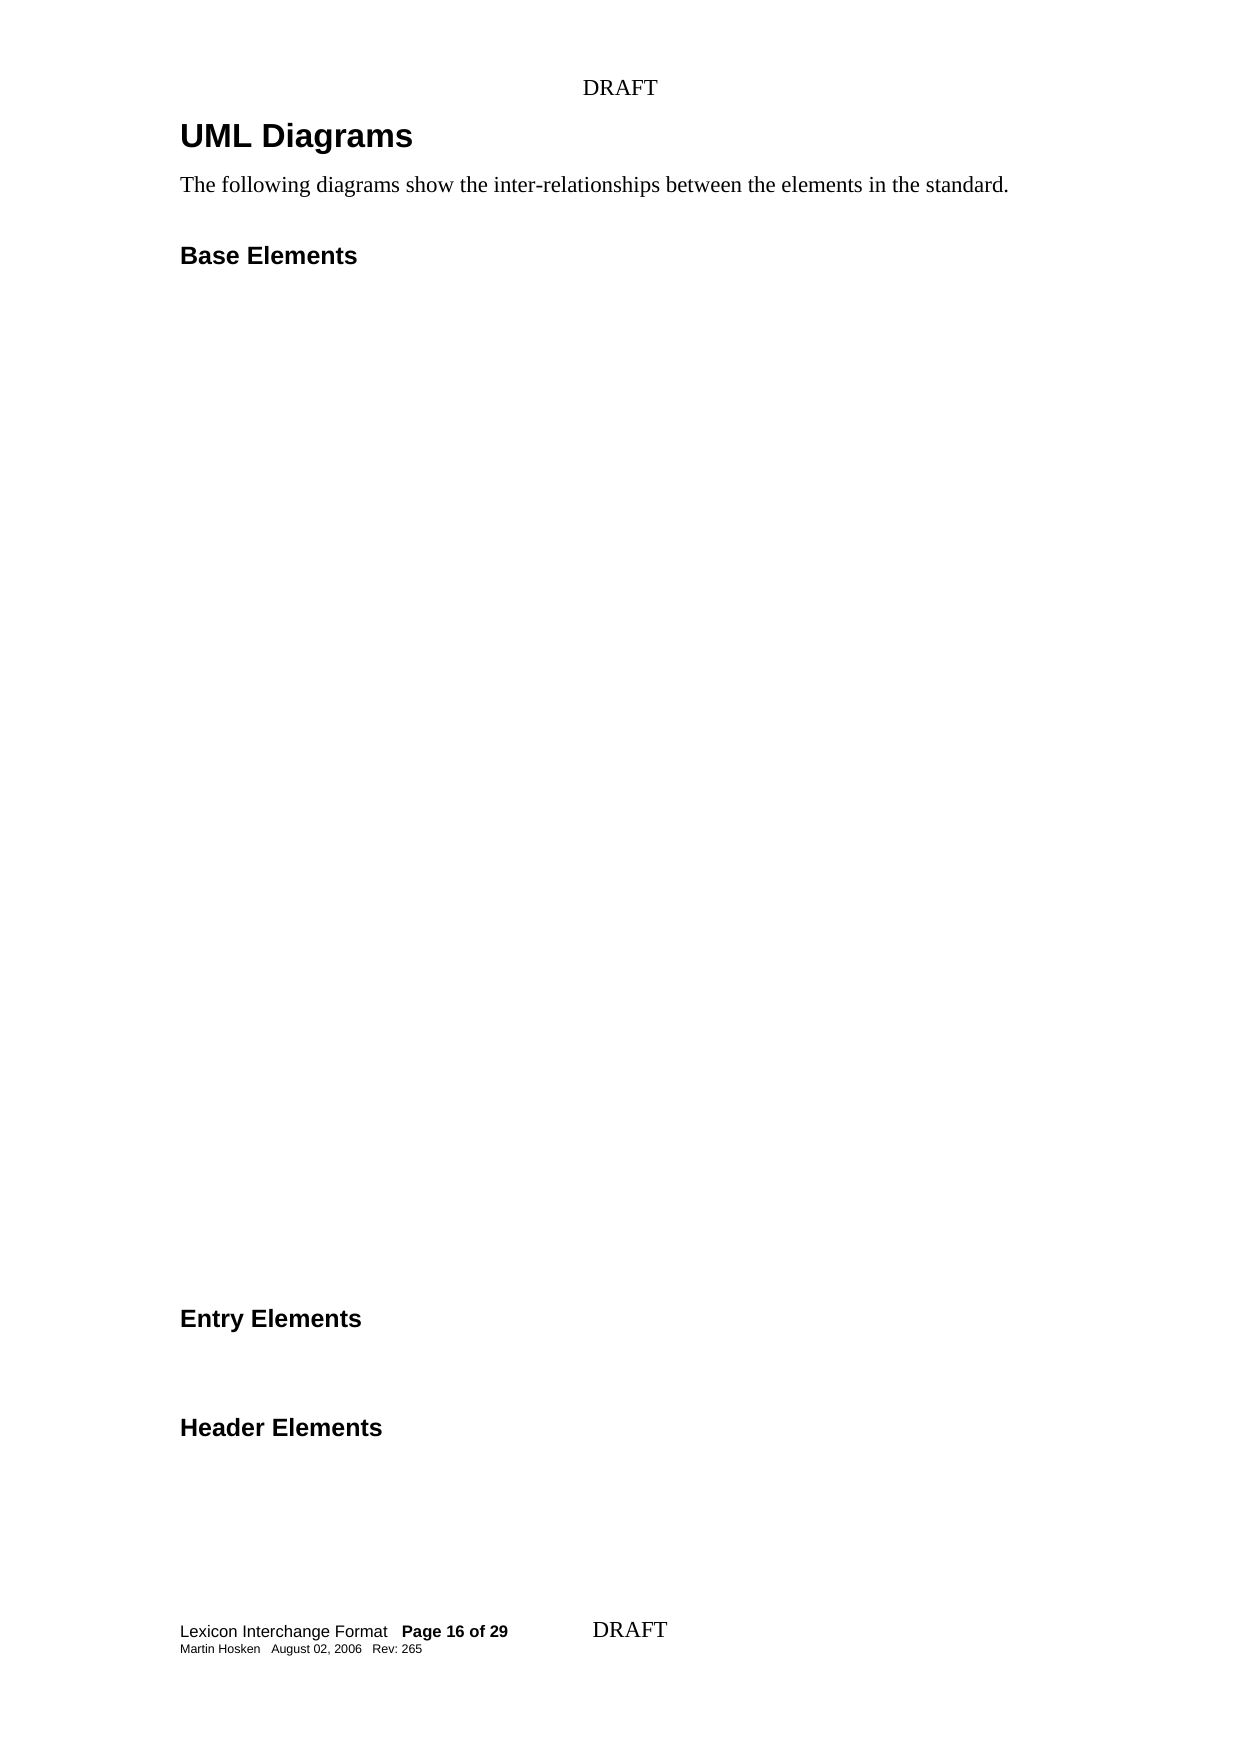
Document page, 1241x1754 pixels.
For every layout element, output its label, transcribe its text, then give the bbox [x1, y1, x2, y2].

subtitle Base Elements [180, 242, 1061, 269]
subtitle Entry Elements [180, 1305, 1061, 1333]
subtitle UML Diagrams [180, 117, 1061, 154]
text The following diagrams show the inter-relationships between the elements in the standard. [180, 172, 1061, 198]
subtitle Header Elements [180, 1414, 1061, 1442]
